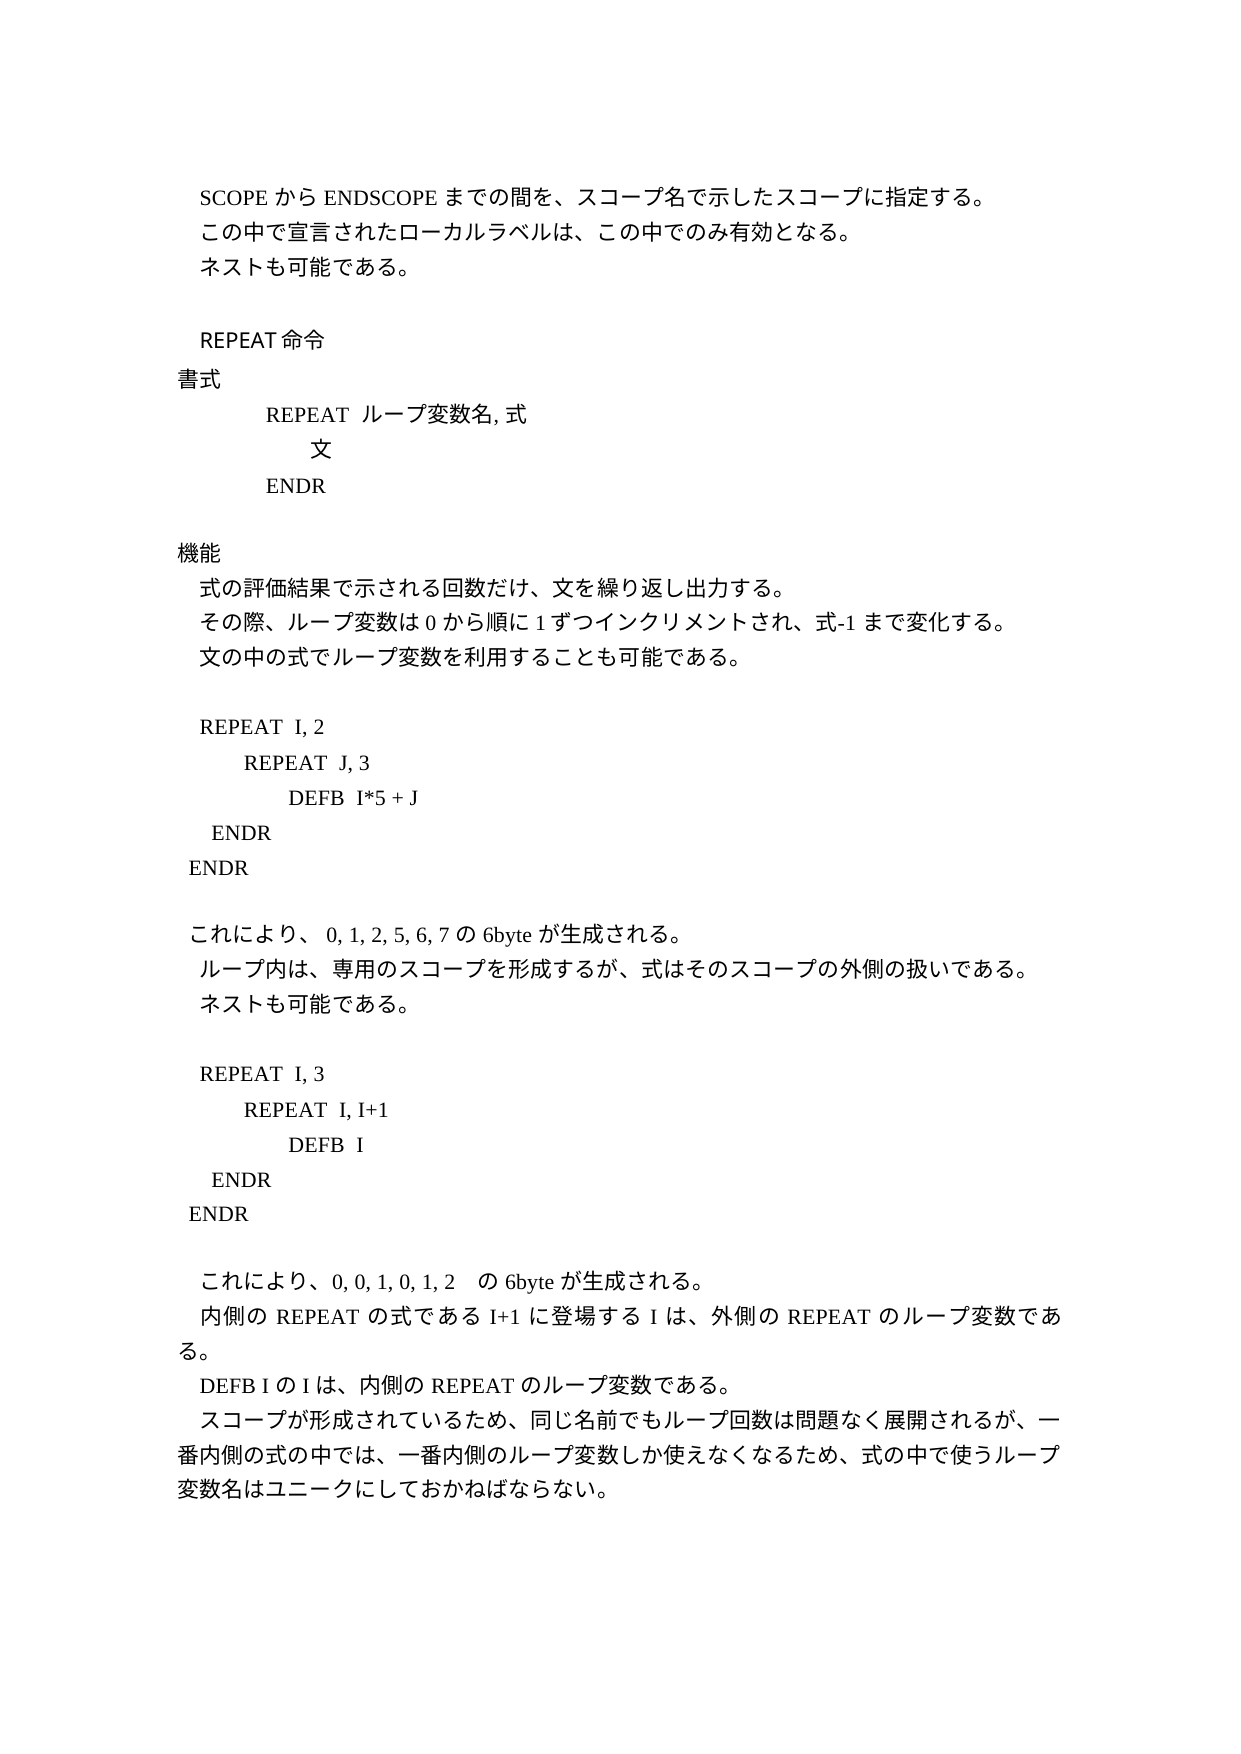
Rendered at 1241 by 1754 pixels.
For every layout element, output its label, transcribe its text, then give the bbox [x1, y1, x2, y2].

text 文 [310, 429, 1063, 463]
text これにより、 0, 1, 2, 5, 6, 7 の 6byte が生成される。 [177, 914, 1063, 949]
text その際、ループ変数は 0 から順に1ずつインクリメントされ、式-1 まで変化する。 [177, 602, 1063, 637]
text REPEAT ループ変数名, 式 [177, 394, 1063, 429]
text ループ内は、専用のスコープを形成するが、式はそのスコープの外側の扱いである。 [177, 949, 1063, 984]
text DEFB I*5 + J [288, 776, 1063, 810]
text ENDR [177, 1192, 1063, 1227]
text SCOPE から ENDSCOPE までの間を、スコープ名で示したスコープに指定する。 [177, 177, 1063, 212]
text 内側の REPEAT の式である I+1 に登場する I は、外側の REPEAT のループ変数である。 [177, 1296, 1063, 1365]
text これにより、0, 0, 1, 0, 1, 2 の 6byte が生成される。 [177, 1261, 1063, 1296]
text 書式 [177, 359, 1063, 394]
text REPEAT命令 [199, 320, 1063, 355]
text 機能 [177, 533, 1063, 567]
text ネストも可能である。 [177, 984, 1063, 1018]
text ネストも可能である。 [177, 247, 1063, 281]
text DEFB I [288, 1122, 1063, 1157]
text REPEAT J, 3 [244, 741, 1063, 776]
text 式の評価結果で示される回数だけ、文を繰り返し出力する。 [177, 567, 1063, 602]
text 文の中の式でループ変数を利用することも可能である。 [177, 637, 1063, 672]
text ENDR [177, 845, 1063, 880]
text DEFB I の I は、内側の REPEAT のループ変数である。 [177, 1365, 1063, 1400]
text REPEAT I, 2 [177, 706, 1063, 741]
text ENDR [266, 463, 1063, 498]
text スコープが形成されているため、同じ名前でもループ回数は問題なく展開されるが、一番内側の式の中では、一番内側のループ変数しか使えなくなるため、式の中で使うループ変数名はユニークにしておかねばならない。 [177, 1400, 1063, 1504]
text REPEAT I, I+1 [244, 1088, 1063, 1122]
text この中で宣言されたローカルラベルは、この中でのみ有効となる。 [177, 212, 1063, 247]
text REPEAT I, 3 [177, 1053, 1063, 1088]
text ENDR [177, 1157, 1063, 1192]
text ENDR [177, 810, 1063, 845]
